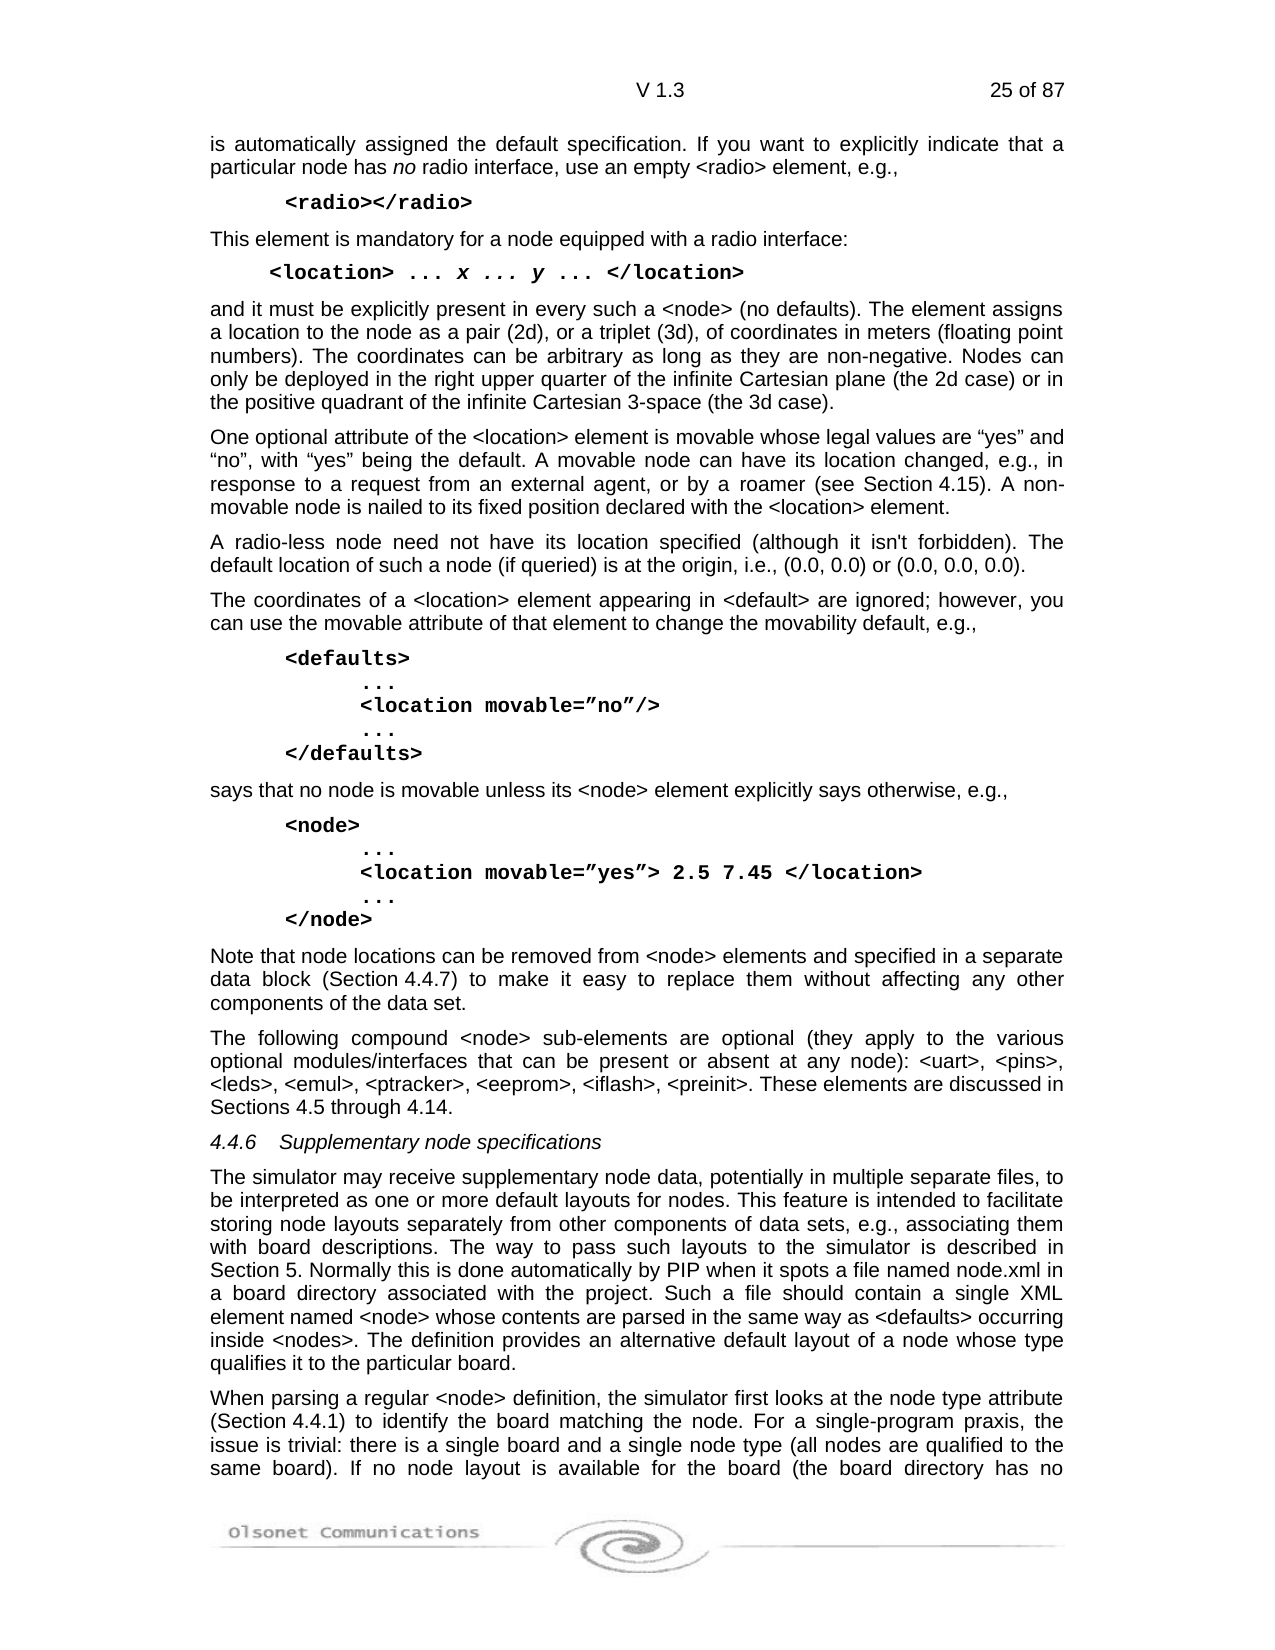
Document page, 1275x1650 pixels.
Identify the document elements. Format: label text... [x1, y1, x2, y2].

text says that no node is movable unless its <node> element explicitly says otherwise, e.g., [210, 778, 1065, 801]
text </node> [210, 909, 1065, 933]
text and it must be explicitly present in every such a <node> (no defaults). The element assigns a location to the node as a pair (2d), or a triplet (3d), of coordinates in meters (floating point numbers). The coordinates can be arbitrary as long as they are non-negative. Nodes can only be deployed in the right upper quarter of the infinite Cartesian plane (the 2d case) or in the positive quadrant of the infinite Cartesian 3-space (the 3d case). [210, 298, 1065, 414]
picture [210, 1504, 1065, 1596]
text </defaults> [210, 743, 1065, 766]
text <location movable=”yes”> 2.5 7.45 </location> [210, 862, 1065, 886]
text The following compound <node> sub-elements are optional (they apply to the various optional modules/interfaces that can be present or absent at any node): <uart>, <pins>, <leds>, <emul>, <ptracker>, <eeprom>, <iflash>, <preinit>. These elements are discussed in Sections 4.5 through 4.14. [210, 1026, 1065, 1119]
text <node> [210, 813, 1065, 838]
text <location movable=”no”/> [210, 696, 1065, 719]
text The simulator may receive supplementary node data, potentially in multiple separate files, to be interpreted as one or more default layouts for nodes. This feature is intended to facilitate storing node layouts separately from other components of data sets, e.g., associating them with board descriptions. The way to pass such layouts to the simulator is described in Section 5. Normally this is done automatically by PIP when it spots a file named node.xml in a board directory associated with the project. Such a file should contain a single XML element named <node> whose contents are parsed in the same way as <defaults> occurring inside <nodes>. The definition provides an alternative default layout of a node whose type qualifies it to the particular board. [210, 1166, 1065, 1375]
text <location> ... x ... y ... </location> [269, 262, 1065, 286]
text is automatically assigned the default specification. If you want to explicitly indicate that a particular node has no radio interface, use an empty <radio> element, e.g., [210, 132, 1065, 179]
text A radio-less node need not have its location specified (although it isn't forbidden). The default location of such a node (if queried) is at the origin, i.e., (0.0, 0.0) or (0.0, 0.0, 0.0). [210, 530, 1065, 577]
text <radio></radio> [210, 190, 1065, 216]
text ... [210, 838, 1065, 862]
text One optional attribute of the <location> element is movable whose legal values are “yes” and “no”, with “yes” being the default. A movable node can have its location changed, e.g., in response to a request from an external agent, or by a roamer (see Section 4.15). A non-movable node is nailed to its fixed position declared with the <location> element. [210, 426, 1065, 518]
text ... [210, 719, 1065, 743]
text <defaults> [210, 647, 1065, 672]
text Note that node locations can be removed from <node> elements and specified in a separate data block (Section 4.4.7) to make it easy to replace them without affecting any other components of the data set. [210, 945, 1065, 1014]
text This element is mandatory for a node equipped with a radio interface: [210, 227, 1065, 251]
text When parsing a regular <node> definition, the simulator first looks at the node type attribute (Section 4.4.1) to identify the board matching the node. For a single-program praxis, the issue is trivial: there is a single board and a single node type (all nodes are qualified to the same board). If no node layout is available for the board (the board directory has no [210, 1387, 1065, 1479]
subtitle Supplementary node specifications [210, 1131, 1065, 1154]
text ... [210, 886, 1065, 909]
text ... [210, 672, 1065, 696]
text The coordinates of a <location> element appearing in <default> are ignored; however, you can use the movable attribute of that element to change the movability default, e.g., [210, 588, 1065, 635]
